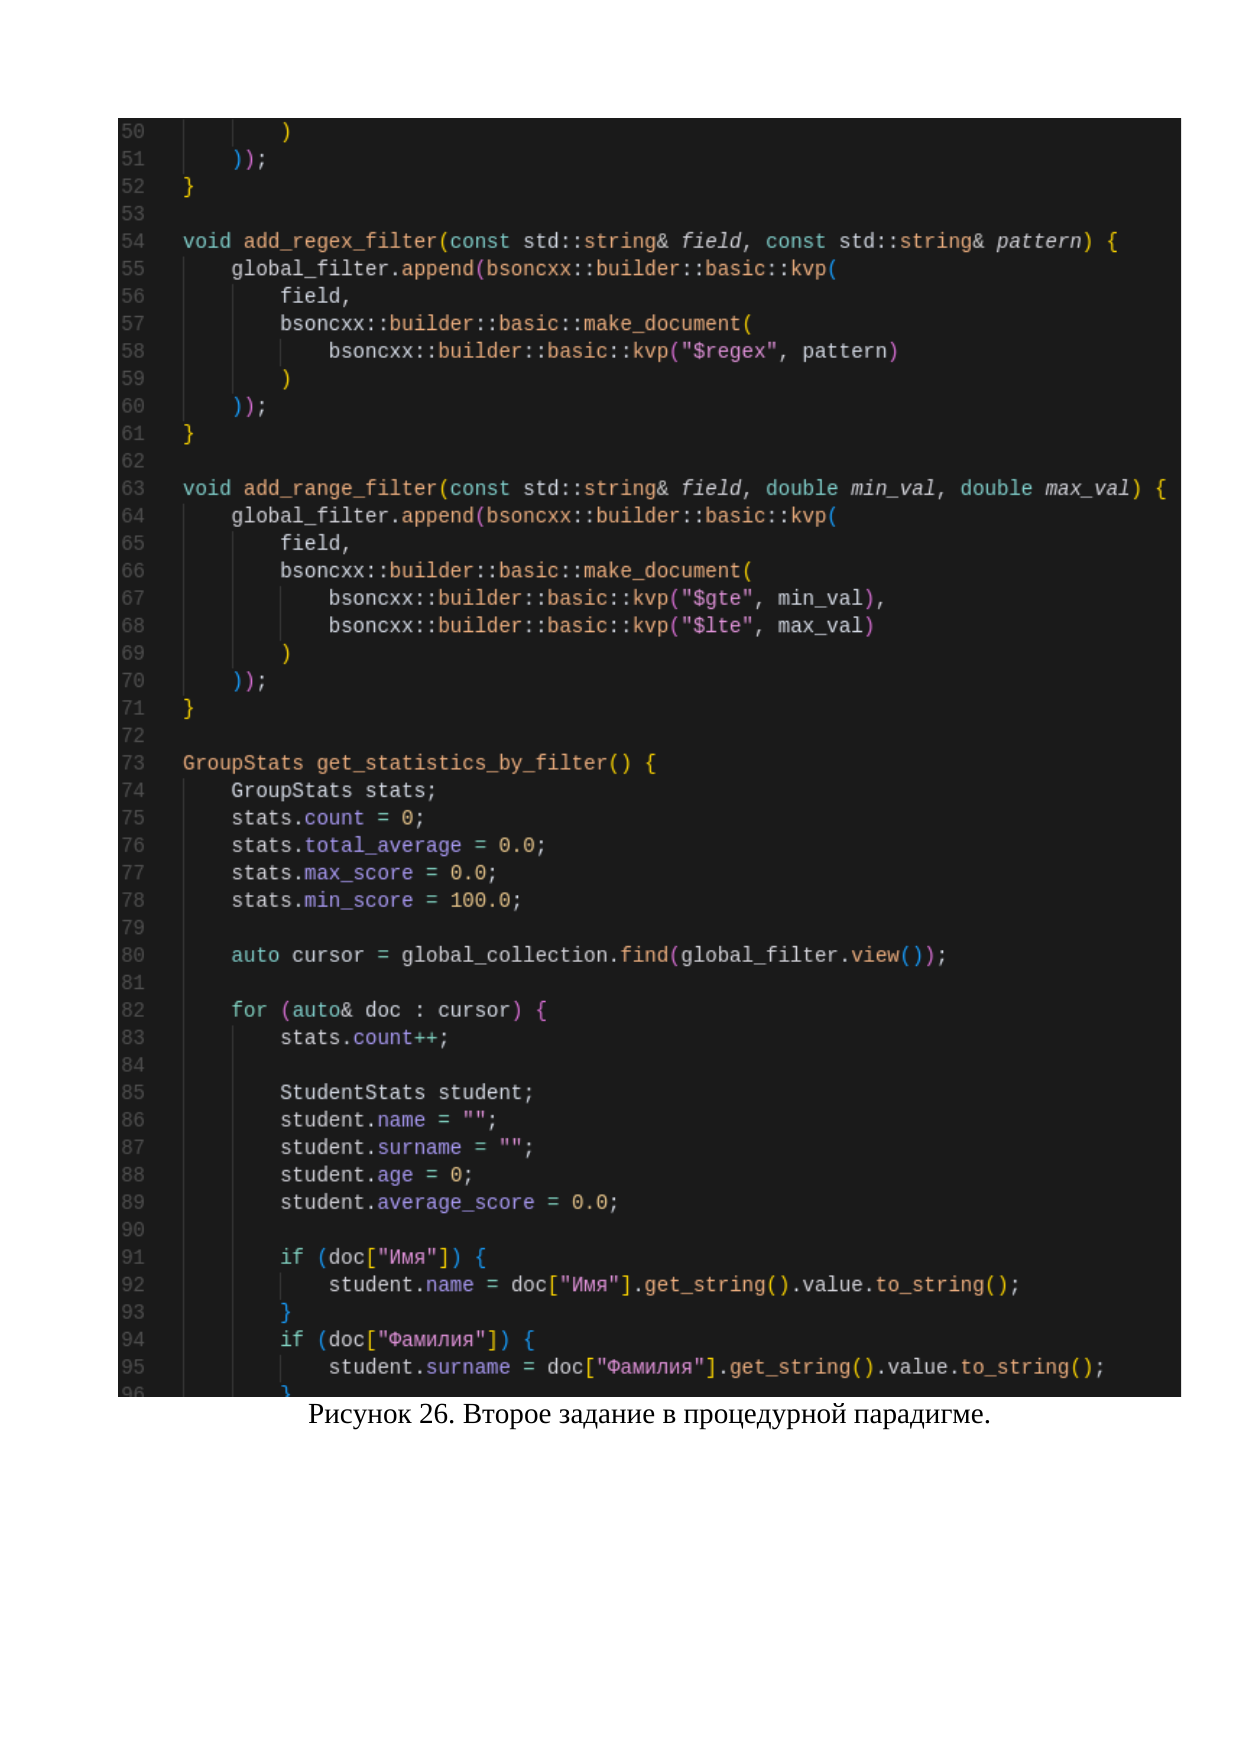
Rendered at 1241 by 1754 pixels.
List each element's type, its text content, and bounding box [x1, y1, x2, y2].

text Рисунок 26. Второе задание в процедурной парадигме. [118, 1397, 1181, 1430]
picture [118, 118, 1182, 1397]
